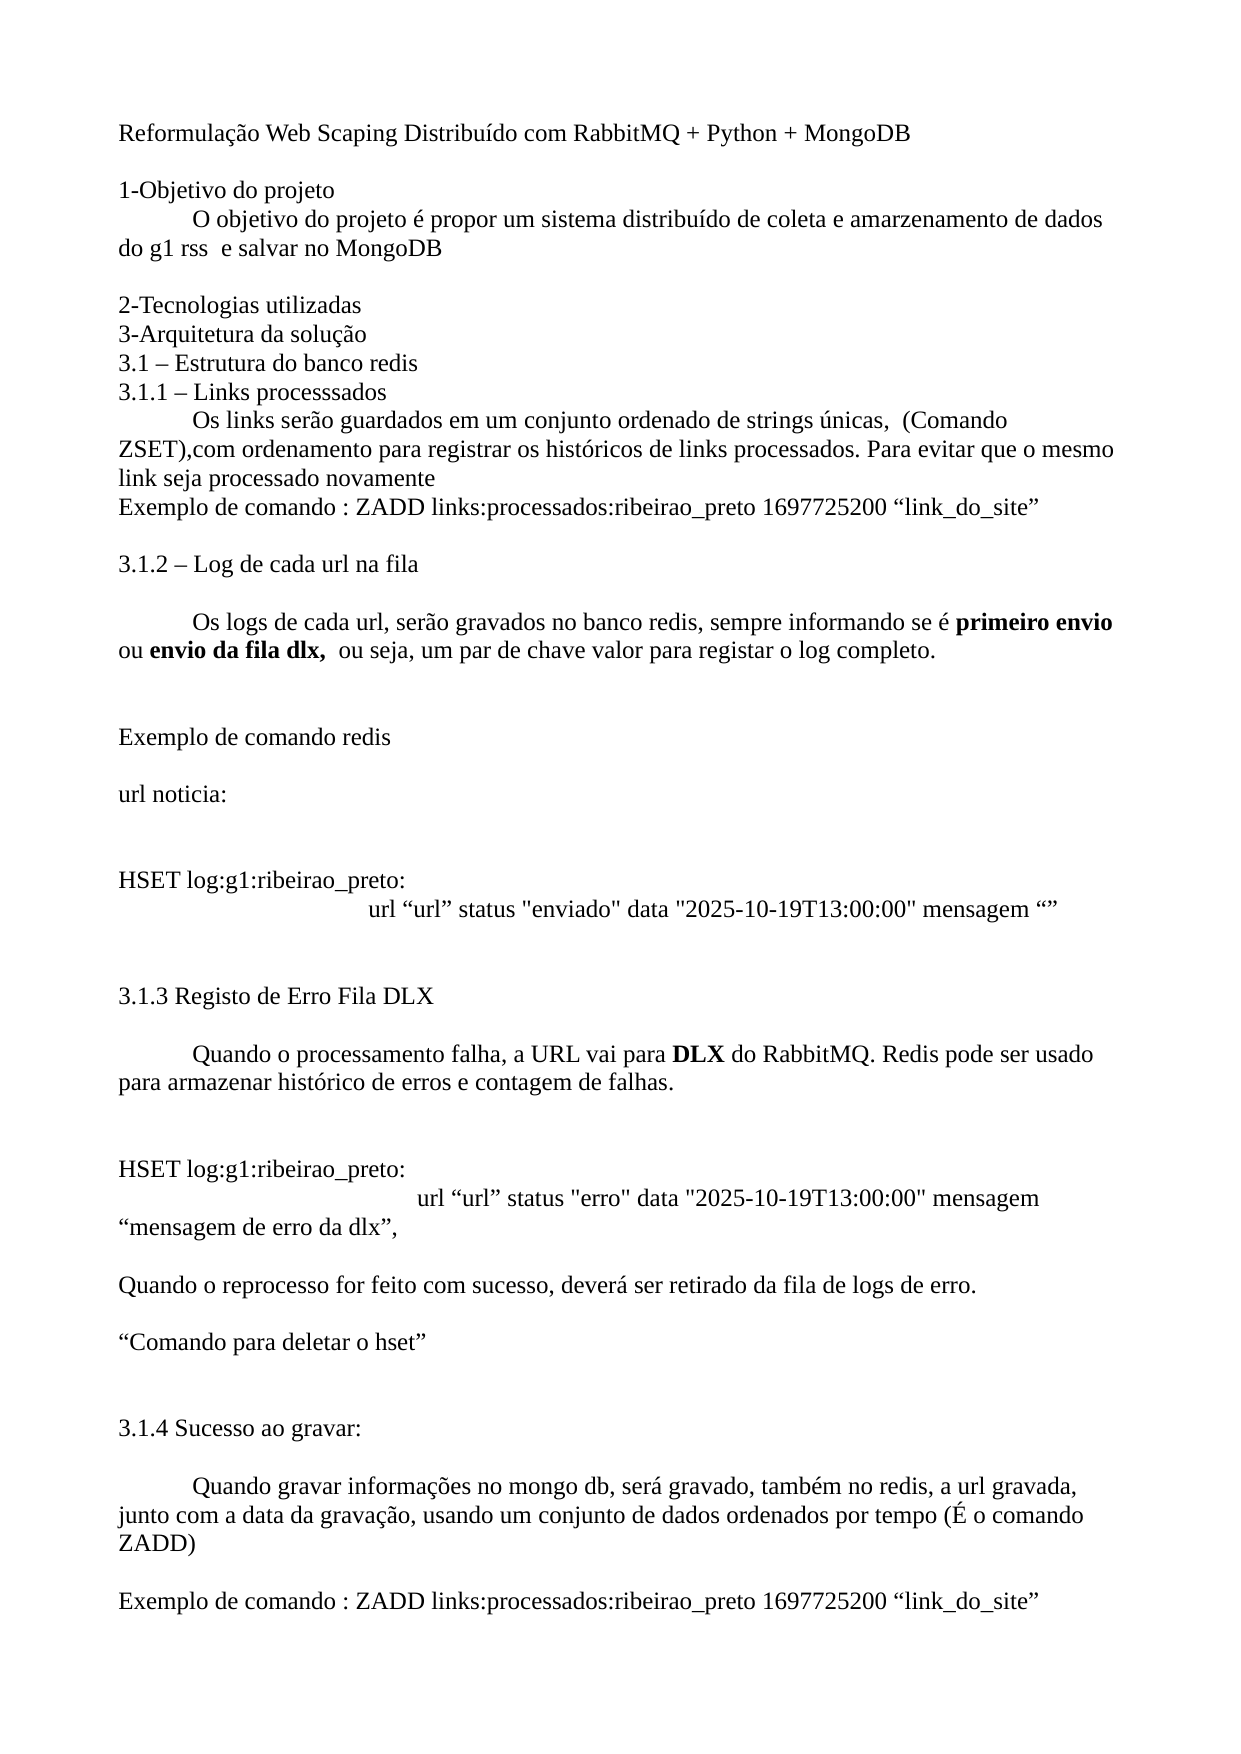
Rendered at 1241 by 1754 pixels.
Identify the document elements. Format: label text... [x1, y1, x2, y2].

text Exemplo de comando redis [118, 722, 1122, 751]
text Quando o reprocesso for feito com sucesso, deverá ser retirado da fila de logs de erro. [118, 1270, 1122, 1298]
text O objetivo do projeto é propor um sistema distribuído de coleta e amarzenamento de dados [118, 204, 1122, 233]
text 3.1.2 – Log de cada url na fila [118, 549, 1122, 578]
text 3-Arquitetura da solução [118, 319, 1122, 348]
text 3.1 – Estrutura do banco redis [118, 348, 1122, 377]
text url noticia: https://g1.globo.com/sp/ribeirao-preto-franca/noticia/2025/10/19/o-que-se-sabe-sobre-assedio-a-adolescentes-no-transporte-escolar-de-colina-sp.ghtml [118, 779, 1122, 836]
text “Comando para deletar o hset” [118, 1327, 1122, 1356]
text Exemplo de comando : ZADD links:processados:ribeirao_preto 1697725200 “link_do_site” [118, 492, 1122, 521]
text HSET log:g1:ribeirao_preto:o-que-se-sabe-sobre-assedio-a-adolescentes-no-transporte-escolar-de-colina-sp:dlx url “url” status "erro" data "2025-10-19T13:00:00" mensagem “mensagem de erro da dlx”, [118, 1154, 1122, 1241]
text Reformulação Web Scaping Distribuído com RabbitMQ + Python + MongoDB [118, 118, 1122, 147]
text Os logs de cada url, serão gravados no banco redis, sempre informando se é primeiro envio ou envio da fila dlx, ou seja, um par de chave valor para registar o log completo. [118, 607, 1122, 664]
text do g1 rss e salvar no MongoDB [118, 233, 1122, 262]
text 3.1.3 Registo de Erro Fila DLX [118, 981, 1122, 1010]
text 3.1.4 Sucesso ao gravar: [118, 1413, 1122, 1442]
text HSET log:g1:ribeirao_preto:o-que-se-sabe-sobre-assedio-a-adolescentes-no-transporte-escolar-de-colina-sp url “url” status "enviado" data "2025-10-19T13:00:00" mensagem “” [118, 865, 1122, 924]
text Quando o processamento falha, a URL vai para DLX do RabbitMQ. Redis pode ser usado para armazenar histórico de erros e contagem de falhas. [118, 1039, 1122, 1096]
text 3.1.1 – Links processsados [118, 377, 1122, 406]
text 1-Objetivo do projeto [118, 176, 1122, 204]
text 2-Tecnologias utilizadas [118, 291, 1122, 319]
text Quando gravar informações no mongo db, será gravado, também no redis, a url gravada, junto com a data da gravação, usando um conjunto de dados ordenados por tempo (É o comando ZADD) [118, 1471, 1122, 1557]
text Os links serão guardados em um conjunto ordenado de strings únicas, (Comando ZSET),com ordenamento para registrar os históricos de links processados. Para evitar que o mesmo link seja processado novamente [118, 406, 1122, 492]
text Exemplo de comando : ZADD links:processados:ribeirao_preto 1697725200 “link_do_site” [118, 1586, 1122, 1615]
